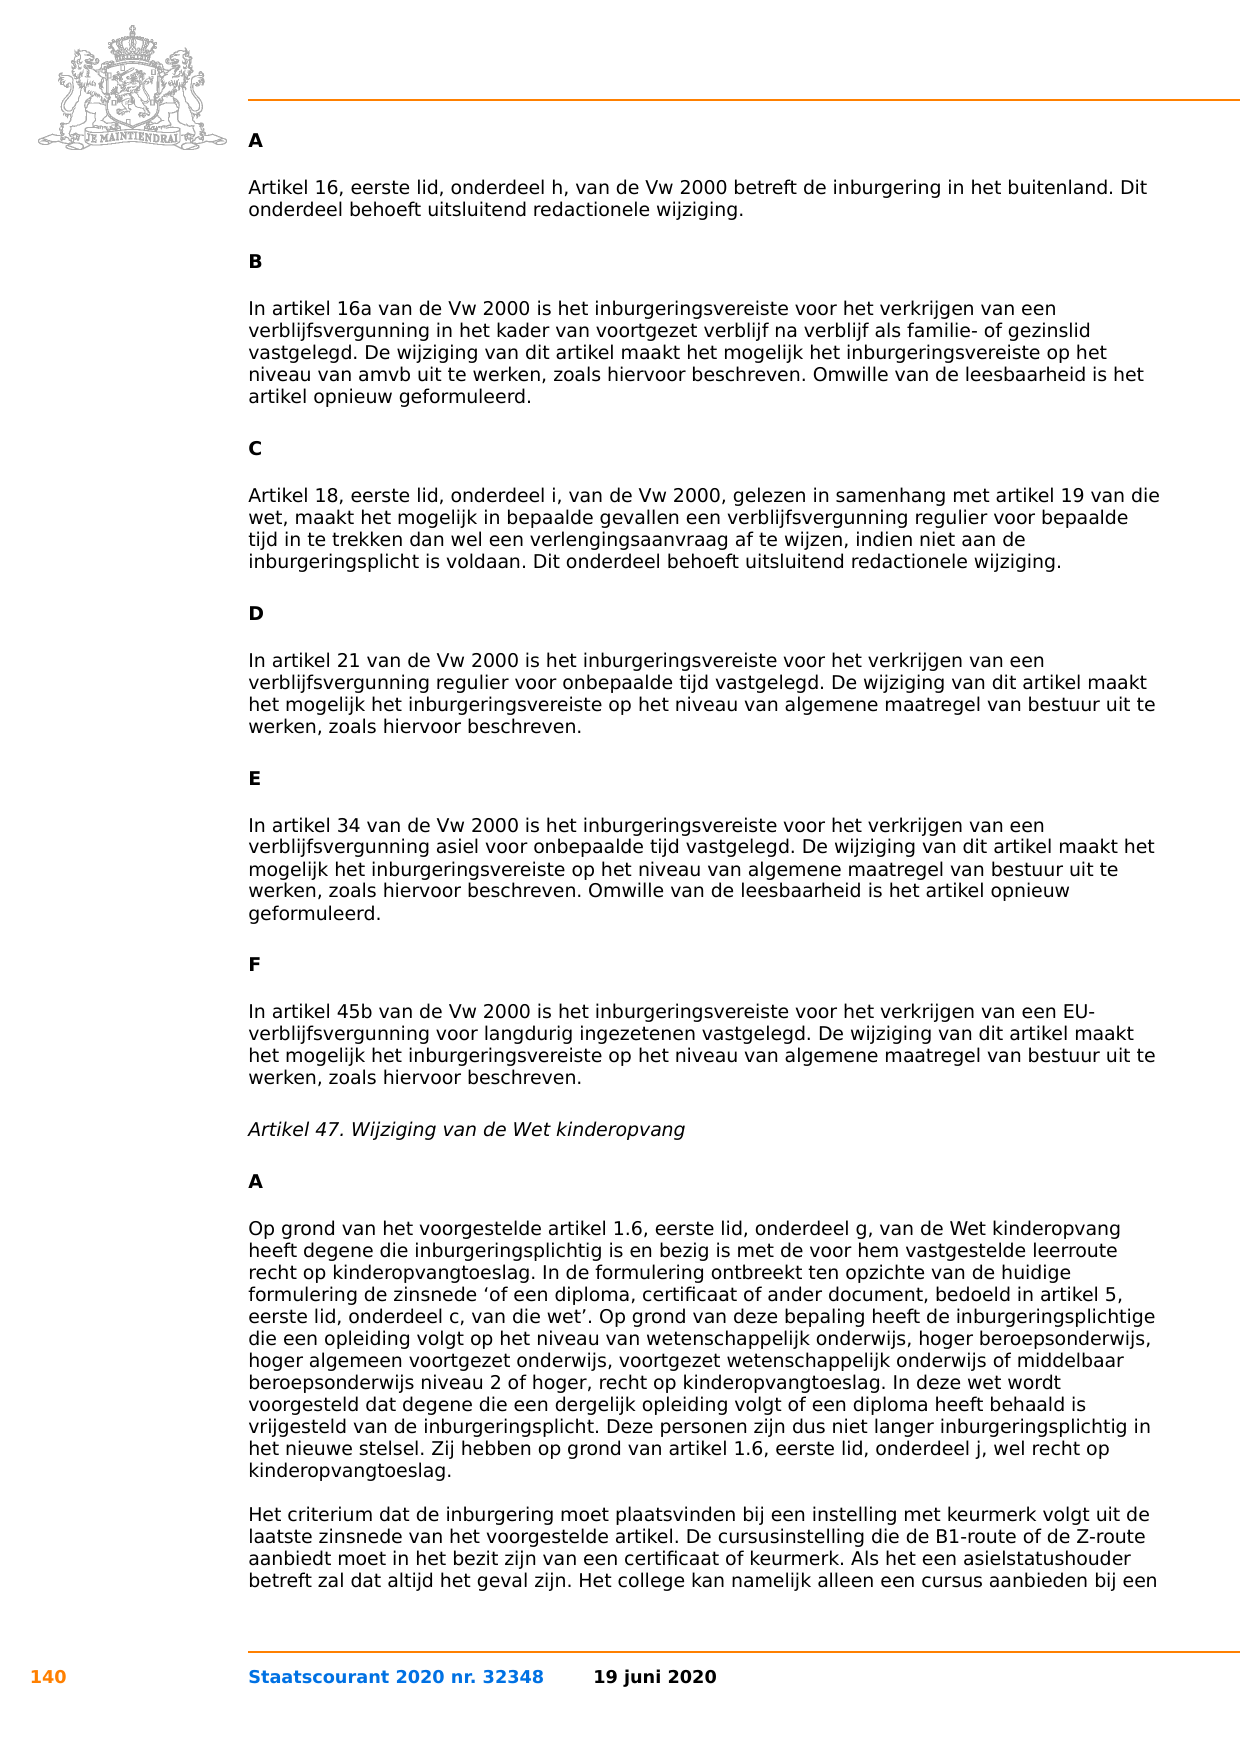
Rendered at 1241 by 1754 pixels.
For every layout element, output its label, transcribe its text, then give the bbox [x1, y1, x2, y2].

text Op grond van het voorgestelde artikel 1.6, eerste lid, onderdeel g, van de Wet kinderopvang heeft degene die inburgeringsplichtig is en bezig is met de voor hem vastgestelde leerroute recht op kinderopvangtoeslag. In de formulering ontbreekt ten opzichte van de huidige formulering de zinsnede ‘of een diploma, certificaat of ander document, bedoeld in artikel 5, eerste lid, onderdeel c, van die wet’. Op grond van deze bepaling heeft de inburgeringsplichtige die een opleiding volgt op het niveau van wetenschappelijk onderwijs, hoger beroepsonderwijs, hoger algemeen voortgezet onderwijs, voortgezet wetenschappelijk onderwijs of middelbaar beroepsonderwijs niveau 2 of hoger, recht op kinderopvangtoeslag. In deze wet wordt voorgesteld dat degene die een dergelijk opleiding volgt of een diploma heeft behaald is vrijgesteld van de inburgeringsplicht. Deze personen zijn dus niet langer inburgeringsplichtig in het nieuwe stelsel. Zij hebben op grond van artikel 1.6, eerste lid, onderdeel j, wel recht op kinderopvangtoeslag. [248, 1218, 1163, 1482]
subtitle C [248, 438, 1163, 460]
text Artikel 18, eerste lid, onderdeel i, van de Vw 2000, gelezen in samenhang met artikel 19 van die wet, maakt het mogelijk in bepaalde gevallen een verblijfsvergunning regulier voor bepaalde tijd in te trekken dan wel een verlengingsaanvraag af te wijzen, indien niet aan de inburgeringsplicht is voldaan. Dit onderdeel behoeft uitsluitend redactionele wijziging. [248, 485, 1163, 573]
text Artikel 16, eerste lid, onderdeel h, van de Vw 2000 betreft de inburgering in het buitenland. Dit onderdeel behoeft uitsluitend redactionele wijziging. [248, 177, 1163, 221]
text In artikel 21 van de Vw 2000 is het inburgeringsvereiste voor het verkrijgen van een verblijfsvergunning regulier voor onbepaalde tijd vastgelegd. De wijziging van dit artikel maakt het mogelijk het inburgeringsvereiste op het niveau van algemene maatregel van bestuur uit te werken, zoals hiervoor beschreven. [248, 649, 1163, 737]
text In artikel 16a van de Vw 2000 is het inburgeringsvereiste voor het verkrijgen van een verblijfsvergunning in het kader van voortgezet verblijf na verblijf als familie- of gezinslid vastgelegd. De wijziging van dit artikel maakt het mogelijk het inburgeringsvereiste op het niveau van amvb uit te werken, zoals hiervoor beschreven. Omwille van de leesbaarheid is het artikel opnieuw geformuleerd. [248, 298, 1163, 408]
subtitle A [248, 130, 1163, 152]
subtitle B [248, 251, 1163, 273]
text Het criterium dat de inburgering moet plaatsvinden bij een instelling met keurmerk volgt uit de laatste zinsnede van het voorgestelde artikel. De cursusinstelling die de B1-route of de Z-route aanbiedt moet in het bezit zijn van een certificaat of keurmerk. Als het een asielstatushouder betreft zal dat altijd het geval zijn. Het college kan namelijk alleen een cursus aanbieden bij een [248, 1504, 1163, 1592]
text In artikel 34 van de Vw 2000 is het inburgeringsvereiste voor het verkrijgen van een verblijfsvergunning asiel voor onbepaalde tijd vastgelegd. De wijziging van dit artikel maakt het mogelijk het inburgeringsvereiste op het niveau van algemene maatregel van bestuur uit te werken, zoals hiervoor beschreven. Omwille van de leesbaarheid is het artikel opnieuw geformuleerd. [248, 814, 1163, 924]
picture [38, 25, 227, 150]
subtitle E [248, 767, 1163, 789]
subtitle Artikel 47. Wijziging van de Wet kinderopvang [248, 1119, 1163, 1141]
subtitle F [248, 954, 1163, 976]
text In artikel 45b van de Vw 2000 is het inburgeringsvereiste voor het verkrijgen van een EU-verblijfsvergunning voor langdurig ingezetenen vastgelegd. De wijziging van dit artikel maakt het mogelijk het inburgeringsvereiste op het niveau van algemene maatregel van bestuur uit te werken, zoals hiervoor beschreven. [248, 1001, 1163, 1089]
subtitle A [248, 1171, 1163, 1193]
subtitle D [248, 603, 1163, 624]
